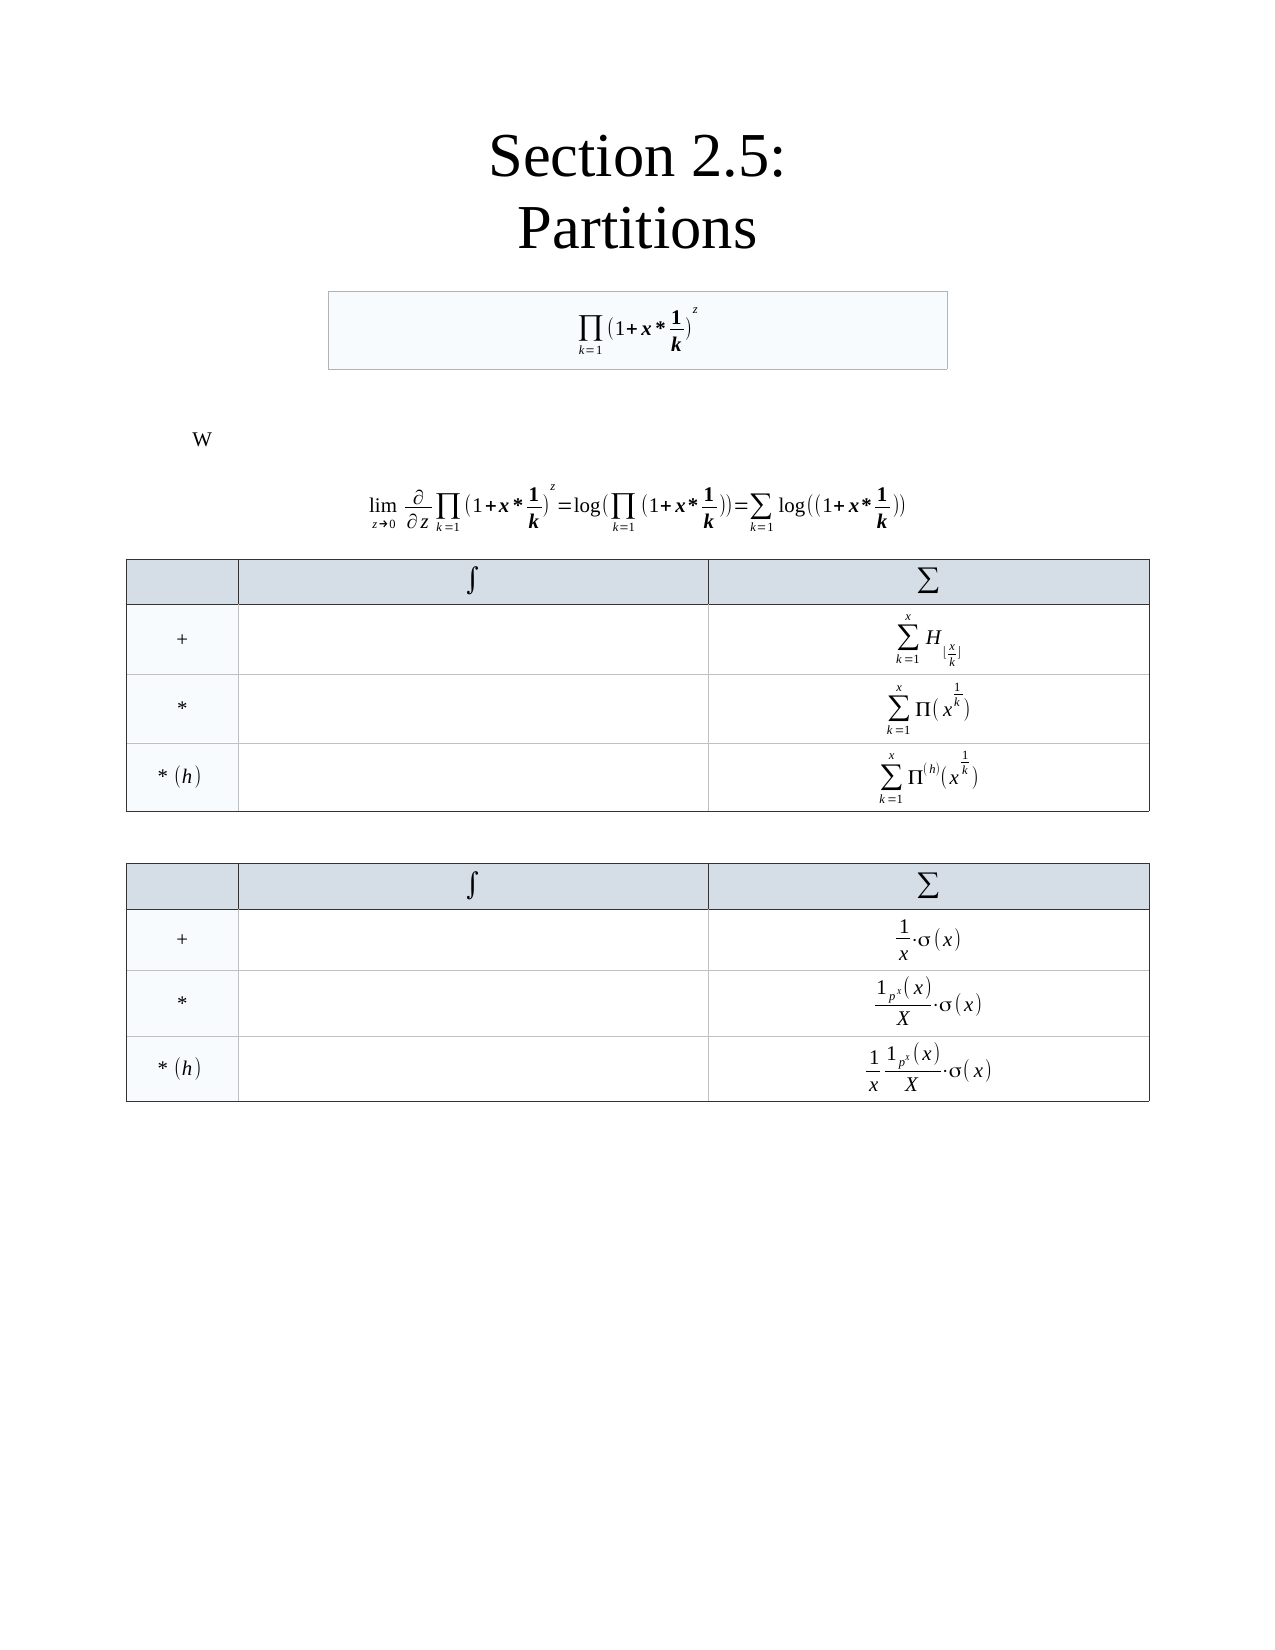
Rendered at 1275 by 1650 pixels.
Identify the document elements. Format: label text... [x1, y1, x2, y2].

table_cell [239, 744, 708, 811]
table_header [127, 864, 238, 909]
table_cell * [127, 1037, 238, 1101]
text Partitions [118, 190, 1157, 262]
table_cell [239, 675, 708, 742]
table_cell [709, 605, 1149, 674]
table_header [709, 560, 1149, 604]
table_cell [239, 910, 708, 970]
table_cell + [127, 605, 238, 674]
table_cell * [127, 675, 238, 742]
table_cell + [127, 910, 238, 970]
table_header [127, 560, 238, 604]
table_header [239, 560, 708, 604]
table_cell [709, 910, 1149, 970]
table_cell [239, 971, 708, 1036]
table_cell [709, 1037, 1149, 1101]
table_cell [239, 605, 708, 674]
text W [118, 427, 1157, 451]
table_cell * [127, 744, 238, 811]
table_header [239, 864, 708, 909]
table_cell [709, 744, 1149, 811]
table_cell * [127, 971, 238, 1036]
text Section 2.5: [118, 118, 1157, 190]
table_cell [709, 675, 1149, 742]
table_header [709, 864, 1149, 909]
table_cell [709, 971, 1149, 1036]
table_cell [239, 1037, 708, 1101]
